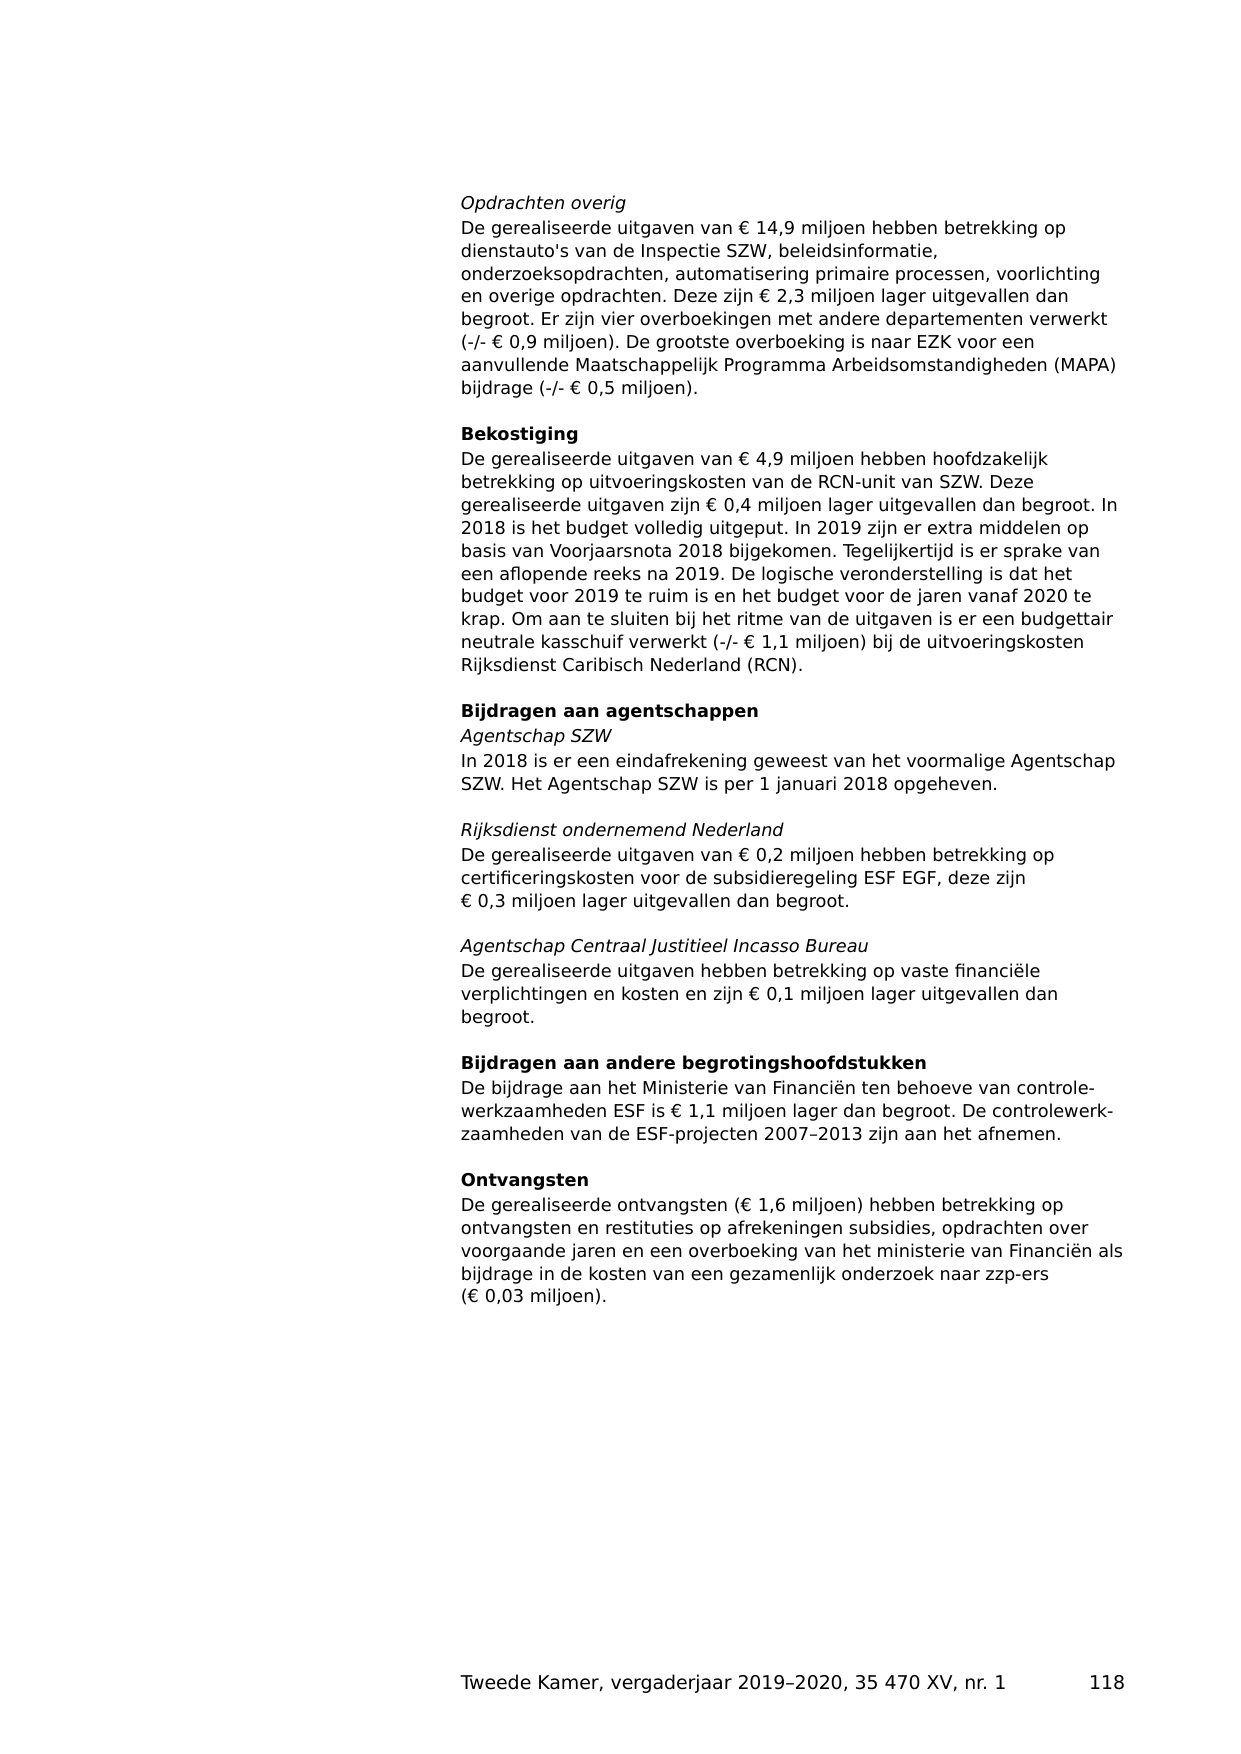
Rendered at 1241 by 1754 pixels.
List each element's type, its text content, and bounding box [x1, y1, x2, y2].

text In 2018 is er een eindafrekening geweest van het voormalige Agentschap SZW. Het Agentschap SZW is per 1 januari 2018 opgeheven. [461, 749, 1125, 795]
text Bekostiging [461, 422, 1125, 445]
text De gerealiseerde ontvangsten (€ 1,6 miljoen) hebben betrekking op ontvangsten en restituties op afrekeningen subsidies, opdrachten over voorgaande jaren en een overboeking van het ministerie van Financiën als bijdrage in de kosten van een gezamenlijk onderzoek naar zzp-ers (€ 0,03 miljoen). [461, 1193, 1125, 1307]
text Agentschap SZW [461, 724, 1125, 747]
text De gerealiseerde uitgaven van € 14,9 miljoen hebben betrekking op dienstauto's van de Inspectie SZW, beleidsinformatie, onderzoeksopdrachten, automatisering primaire processen, voorlichting en overige opdrachten. Deze zijn € 2,3 miljoen lager uitgevallen dan begroot. Er zijn vier overboekingen met andere departementen verwerkt (-/- € 0,9 miljoen). De grootste overboeking is naar EZK voor een aanvullende Maatschappelijk Programma Arbeidsomstandigheden (MAPA) bijdrage (-/- € 0,5 miljoen). [461, 216, 1125, 399]
text Ontvangsten [461, 1168, 1125, 1191]
text De gerealiseerde uitgaven van € 0,2 miljoen hebben betrekking op certificeringskosten voor de subsidieregeling ESF EGF, deze zijn € 0,3 miljoen lager uitgevallen dan begroot. [461, 843, 1125, 912]
text Opdrachten overig [461, 191, 1125, 214]
text Bijdragen aan andere begrotingshoofdstukken [461, 1051, 1125, 1074]
text Bijdragen aan agentschappen [461, 699, 1125, 722]
text Agentschap Centraal Justitieel Incasso Bureau [461, 934, 1125, 957]
text De gerealiseerde uitgaven van € 4,9 miljoen hebben hoofdzakelijk betrekking op uitvoeringskosten van de RCN-unit van SZW. Deze gerealiseerde uitgaven zijn € 0,4 miljoen lager uitgevallen dan begroot. In 2018 is het budget volledig uitgeput. In 2019 zijn er extra middelen op basis van Voorjaarsnota 2018 bijgekomen. Tegelijkertijd is er sprake van een aflopende reeks na 2019. De logische veronderstelling is dat het budget voor 2019 te ruim is en het budget voor de jaren vanaf 2020 te krap. Om aan te sluiten bij het ritme van de uitgaven is er een budgettair neutrale kasschuif verwerkt (-/- € 1,1 miljoen) bij de uitvoeringskosten Rijksdienst Caribisch Nederland (RCN). [461, 447, 1125, 676]
text De gerealiseerde uitgaven hebben betrekking op vaste financiële verplichtingen en kosten en zijn € 0,1 miljoen lager uitgevallen dan begroot. [461, 959, 1125, 1028]
text De bijdrage aan het Ministerie van Financiën ten behoeve van controle-werkzaamheden ESF is € 1,1 miljoen lager dan begroot. De controlewerk-zaamheden van de ESF-projecten 2007–2013 zijn aan het afnemen. [461, 1076, 1125, 1145]
text Rijksdienst ondernemend Nederland [461, 818, 1125, 841]
